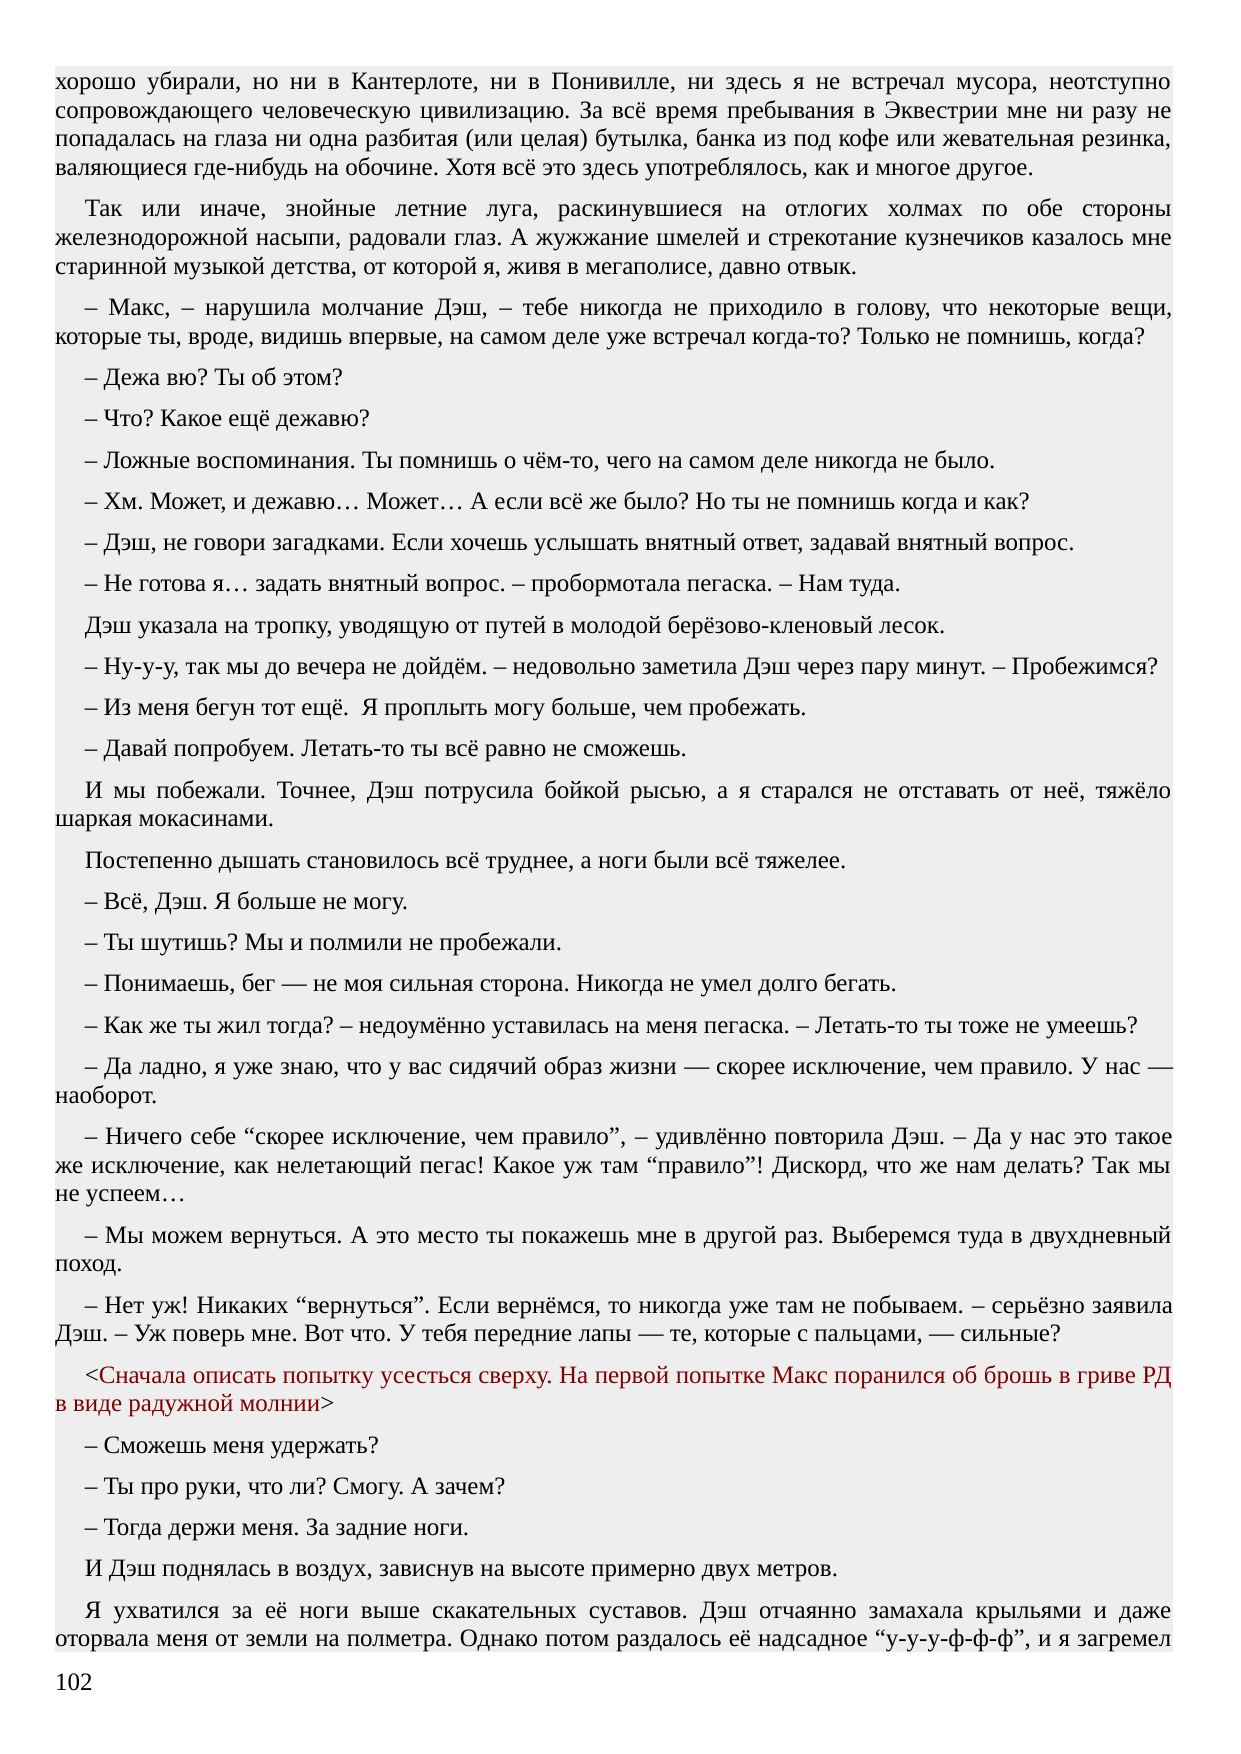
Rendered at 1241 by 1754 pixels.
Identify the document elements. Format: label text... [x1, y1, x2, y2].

text Я ухватился за её ноги выше скакательных суставов. Дэш отчаянно замахала крыльями и даже оторвала меня от земли на полметра. Однако потом раздалось её надсадное “у-у-у-ф-ф-ф”, и я загремел [55, 1595, 1173, 1652]
text хорошо убирали, но ни в Кантерлоте, ни в Понивилле, ни здесь я не встречал мусора, неотступно сопровождающего человеческую цивилизацию. За всё время пребывания в Эквестрии мне ни разу не попадалась на глаза ни одна разбитая (или целая) бутылка, банка из под кофе или жевательная резинка, валяющиеся где-нибудь на обочине. Хотя всё это здесь употреблялось, как и многое другое. [55, 66, 1173, 181]
text – Макс, – нарушила молчание Дэш, – тебе никогда не приходило в голову, что некоторые вещи, которые ты, вроде, видишь впервые, на самом деле уже встречал когда-то? Только не помнишь, когда? [55, 292, 1173, 350]
text – Дежа вю? Ты об этом? [55, 362, 1173, 391]
text Дэш указала на тропку, уводящую от путей в молодой берёзово-кленовый лесок. [55, 610, 1173, 638]
text – Мы можем вернуться. А это место ты покажешь мне в другой раз. Выберемся туда в двухдневный поход. [55, 1220, 1173, 1277]
text Постепенно дышать становилось всё труднее, а ноги были всё тяжелее. [55, 845, 1173, 873]
text – Ты про руки, что ли? Смогу. А зачем? [55, 1471, 1173, 1500]
text – Всё, Дэш. Я больше не могу. [55, 886, 1173, 915]
text И Дэш поднялась в воздух, зависнув на высоте примерно двух метров. [55, 1553, 1173, 1582]
text – Сможешь меня удержать? [55, 1430, 1173, 1458]
text – Из меня бегун тот ещё. Я проплыть могу больше, чем пробежать. [55, 692, 1173, 721]
text – Давай попробуем. Летать-то ты всё равно не сможешь. [55, 733, 1173, 762]
text – Тогда держи меня. За задние ноги. [55, 1512, 1173, 1541]
text – Хм. Может, и дежавю… Может… А если всё же было? Но ты не помнишь когда и как? [55, 486, 1173, 515]
text – Что? Какое ещё дежавю? [55, 403, 1173, 432]
text – Не готова я… задать внятный вопрос. – пробормотала пегаска. – Нам туда. [55, 568, 1173, 597]
text – Ничего себе “скорее исключение, чем правило”, – удивлённо повторила Дэш. – Да у нас это такое же исключение, как нелетающий пегас! Какое уж там “правило”! Дискорд, что же нам делать? Так мы не успеем… [55, 1121, 1173, 1207]
text – Ну-у-у, так мы до вечера не дойдём. – недовольно заметила Дэш через пару минут. – Пробежимся? [55, 651, 1173, 680]
text <Cначала описать попытку усесться сверху. На первой попытке Макс поранился об брошь в гриве РД в виде радужной молнии> [55, 1360, 1173, 1417]
text – Понимаешь, бег — не моя сильная сторона. Никогда не умел долго бегать. [55, 968, 1173, 997]
text – Ты шутишь? Мы и полмили не пробежали. [55, 927, 1173, 956]
text – Как же ты жил тогда? – недоумённо уставилась на меня пегаска. – Летать-то ты тоже не умеешь? [55, 1010, 1173, 1038]
text – Нет уж! Никаких “вернуться”. Если вернёмся, то никогда уже там не побываем. – серьёзно заявила Дэш. – Уж поверь мне. Вот что. У тебя передние лапы — те, которые с пальцами, — сильные? [55, 1290, 1173, 1347]
text Так или иначе, знойные летние луга, раскинувшиеся на отлогих холмах по обе стороны железнодорожной насыпи, радовали глаз. А жужжание шмелей и стрекотание кузнечиков казалось мне старинной музыкой детства, от которой я, живя в мегаполисе, давно отвык. [55, 193, 1173, 280]
text – Дэш, не говори загадками. Если хочешь услышать внятный ответ, задавай внятный вопрос. [55, 527, 1173, 556]
text И мы побежали. Точнее, Дэш потрусила бойкой рысью, а я старался не отставать от неё, тяжёло шаркая мокасинами. [55, 775, 1173, 832]
text – Да ладно, я уже знаю, что у вас сидячий образ жизни — скорее исключение, чем правило. У нас — наоборот. [55, 1051, 1173, 1108]
text – Ложные воспоминания. Ты помнишь о чём-то, чего на самом деле никогда не было. [55, 445, 1173, 473]
